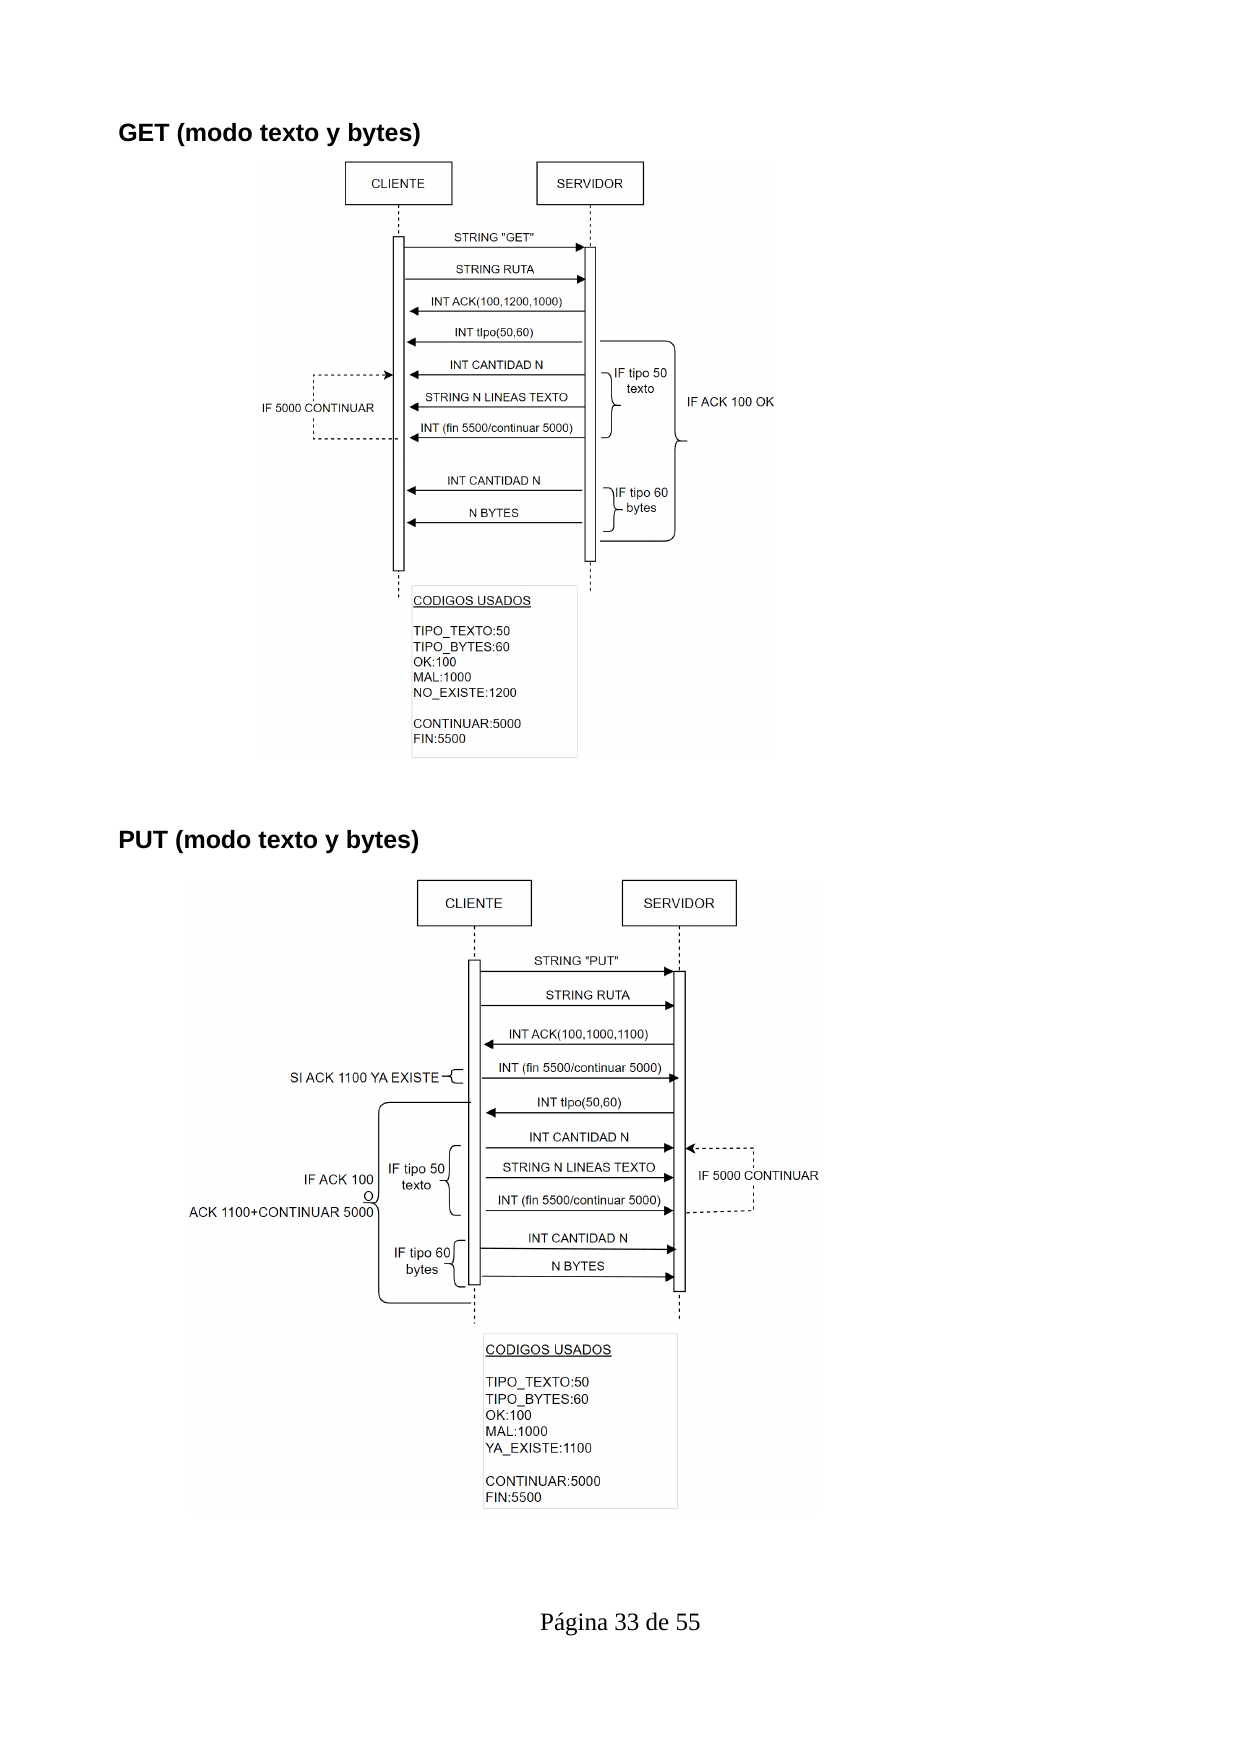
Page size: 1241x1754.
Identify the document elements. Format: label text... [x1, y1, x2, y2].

subtitle GET (modo texto y bytes) [118, 118, 1122, 147]
subtitle PUT (modo texto y bytes) [118, 825, 1122, 854]
picture [186, 877, 824, 1514]
picture [259, 159, 776, 761]
